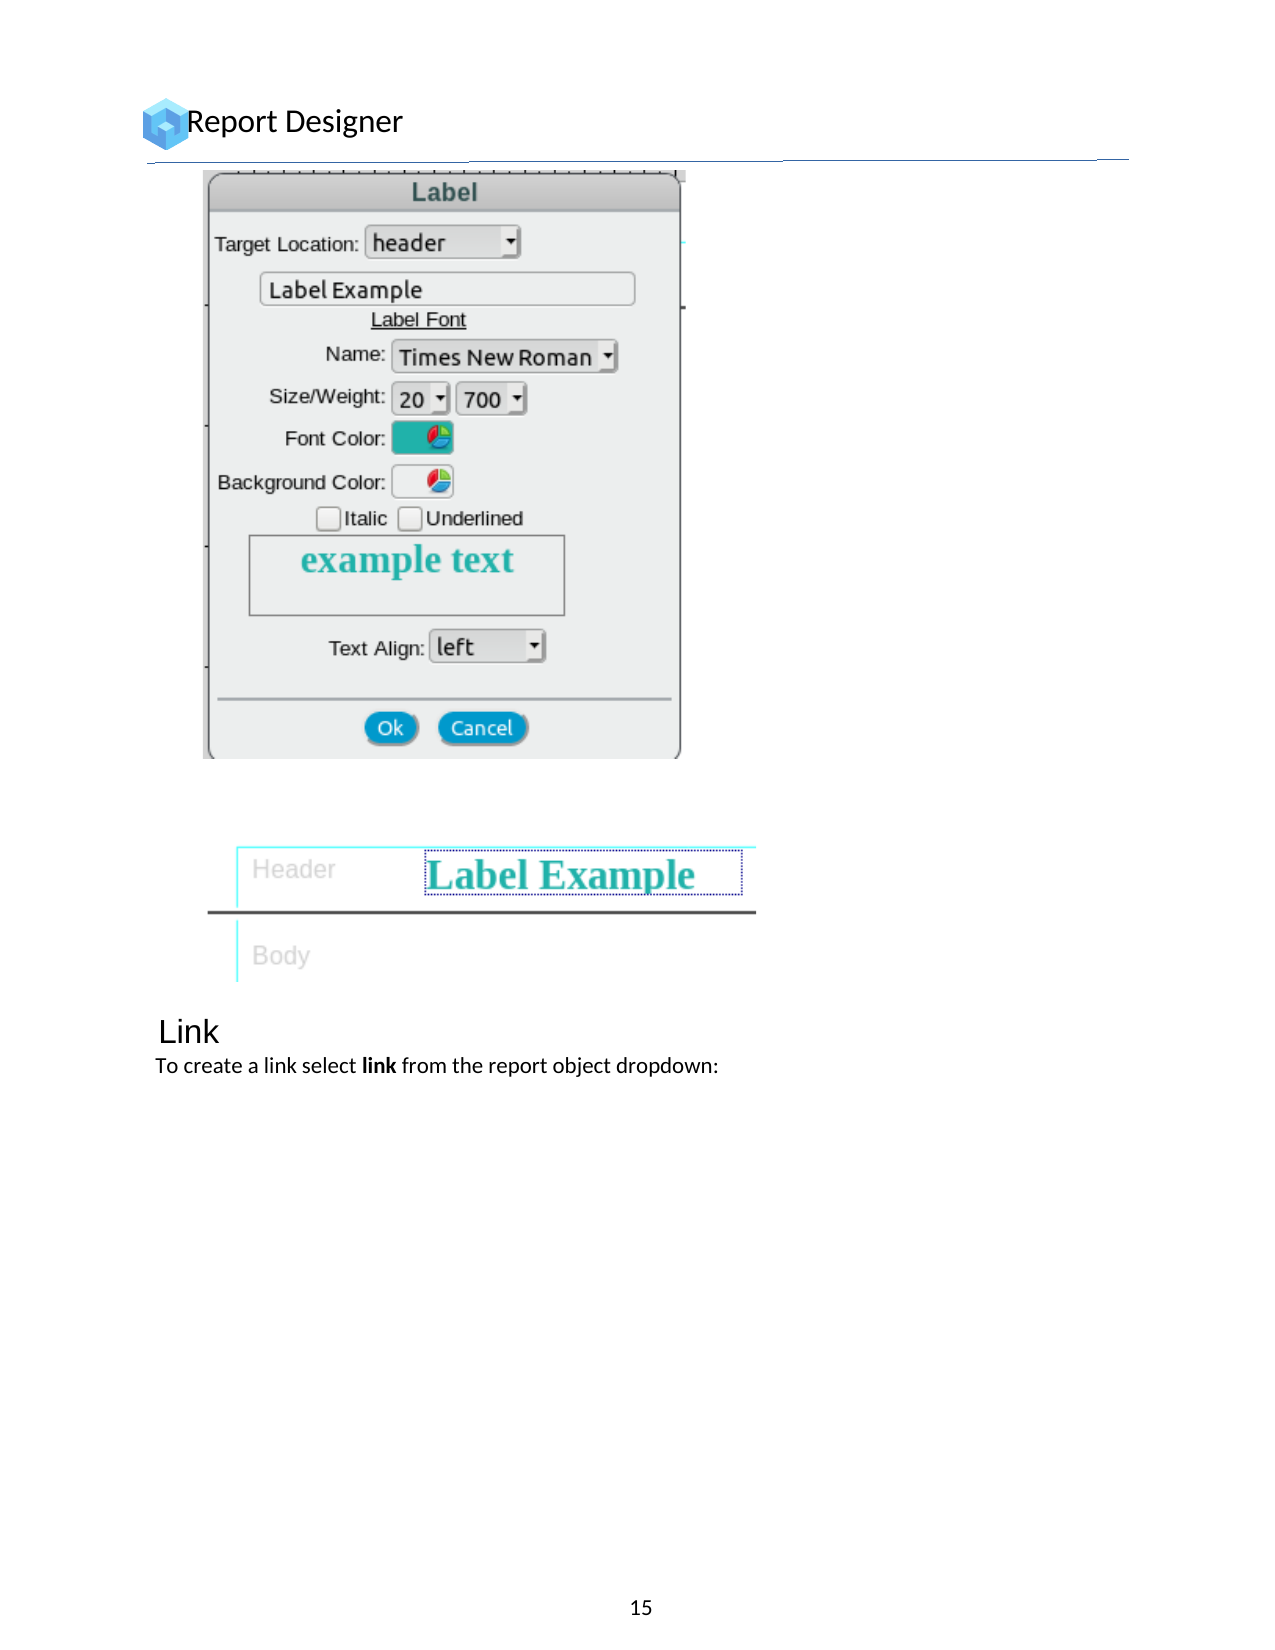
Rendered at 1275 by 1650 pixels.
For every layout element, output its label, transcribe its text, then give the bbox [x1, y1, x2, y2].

picture [207, 817, 757, 982]
text To create a link select link from the report object dropdown: [150, 1051, 1142, 1079]
subtitle Link [139, 1012, 1142, 1051]
picture [202, 170, 686, 759]
picture [143, 98, 189, 150]
